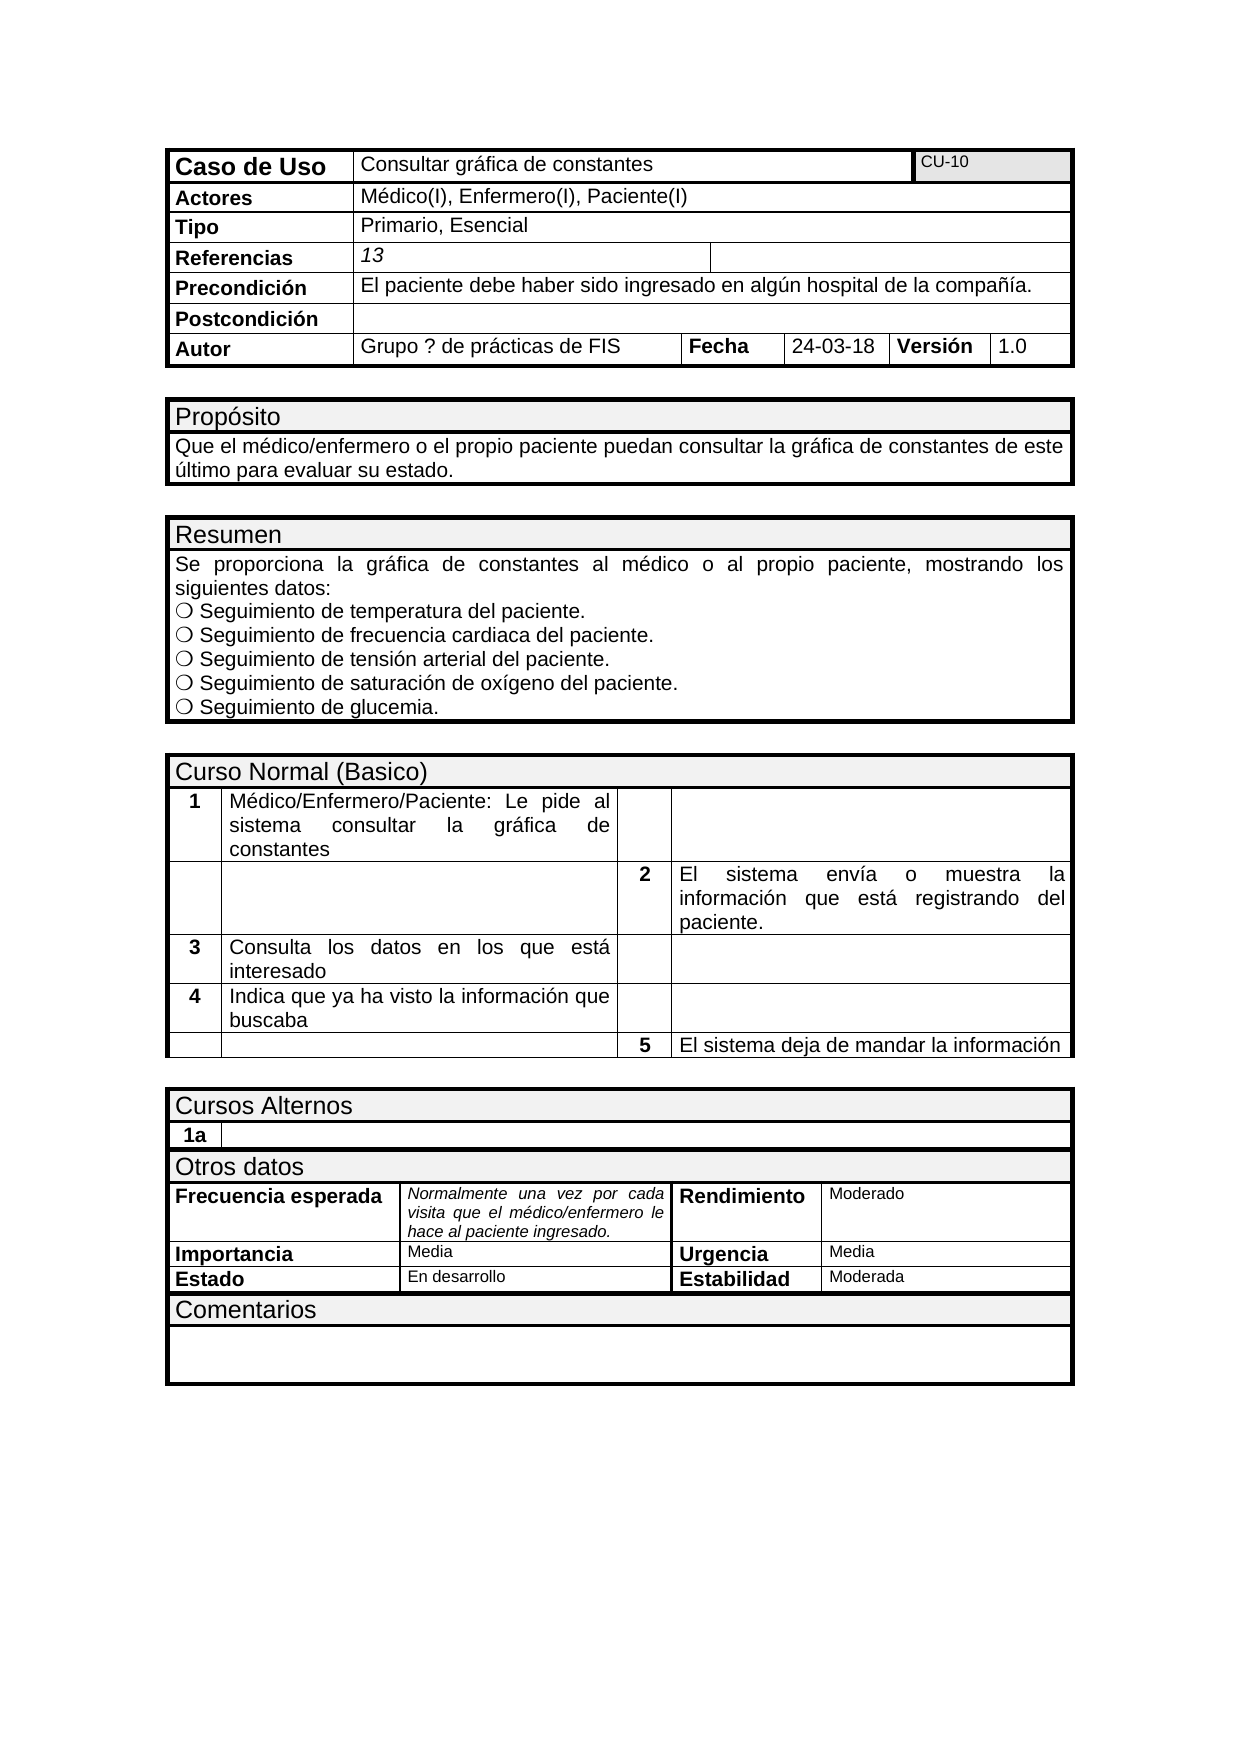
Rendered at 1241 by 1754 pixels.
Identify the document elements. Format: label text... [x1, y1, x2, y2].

table_cell [222, 862, 617, 934]
table_cell 13 [354, 243, 710, 272]
table_cell [618, 789, 671, 861]
table_cell En desarrollo [401, 1267, 670, 1291]
table_cell Media [822, 1242, 1070, 1266]
table_cell [354, 304, 1070, 333]
table_cell Que el médico/enfermero o el propio paciente puedan consultar la gráfica de constantes de este último para evaluar su estado. [170, 434, 1070, 481]
table_cell Fecha [682, 334, 784, 363]
table_cell 1a [170, 1123, 221, 1147]
table_cell El sistema envía o muestra la información que está registrando del paciente. [672, 862, 1070, 934]
table_cell Importancia [170, 1242, 399, 1266]
table_cell Otros datos [170, 1152, 1070, 1181]
table_cell Primario, Esencial [354, 213, 1070, 242]
table_cell Moderado [822, 1184, 1070, 1241]
table_cell Autor [170, 334, 353, 363]
table_cell Grupo ? de prácticas de FIS [354, 334, 681, 363]
table_header Resumen [170, 520, 1070, 548]
table_cell 24-03-18 [785, 334, 889, 363]
table_cell [618, 935, 671, 983]
table_header Consultar gráfica de constantes [354, 152, 911, 181]
table_cell Postcondición [170, 304, 353, 333]
table_cell Médico(I), Enfermero(I), Paciente(I) [354, 184, 1070, 211]
table_cell [672, 789, 1070, 861]
table_cell El sistema deja de mandar la información [672, 1033, 1070, 1057]
table_header Curso Normal (Basico) [170, 757, 1070, 786]
table_cell Urgencia [673, 1242, 821, 1266]
table_cell Comentarios [170, 1296, 1070, 1324]
table_cell Moderada [822, 1267, 1070, 1291]
table_cell Estado [170, 1267, 399, 1291]
table_cell [170, 862, 221, 934]
table_cell Precondición [170, 273, 353, 303]
table_cell Rendimiento [673, 1184, 821, 1241]
table_cell [618, 984, 671, 1032]
table_cell [222, 1123, 1070, 1147]
table_cell [222, 1033, 617, 1057]
table_cell Indica que ya ha visto la información que buscaba [222, 984, 617, 1032]
table_cell 4 [170, 984, 221, 1032]
table_cell Media [401, 1242, 670, 1266]
table_cell Estabilidad [673, 1267, 821, 1291]
table_cell [711, 243, 1070, 272]
table_cell [170, 1327, 1070, 1381]
table_header Propósito [170, 402, 1070, 430]
table_header Caso de Uso [170, 152, 353, 181]
table_cell [672, 984, 1070, 1032]
table_cell 1.0 [991, 334, 1070, 363]
table_cell [170, 1033, 221, 1057]
table_cell Se proporciona la gráfica de constantes al médico o al propio paciente, mostrando los siguientes datos: ❍ Seguimiento de temperatura del paciente. ❍ Seguimiento de frecuencia cardiaca del paciente. ❍ Seguimiento de tensión arterial del paciente. ❍ Seguimiento de saturación de oxígeno del paciente. ❍ Seguimiento de glucemia. [170, 551, 1070, 719]
table_cell 5 [618, 1033, 671, 1057]
table_cell 2 [618, 862, 671, 934]
table_cell Consulta los datos en los que está interesado [222, 935, 617, 983]
table_cell Frecuencia esperada [170, 1184, 399, 1241]
table_cell 1 [170, 789, 221, 861]
table_cell Médico/Enfermero/Paciente: Le pide al sistema consultar la gráfica de constantes [222, 789, 617, 861]
table_cell [672, 935, 1070, 983]
table_cell Versión [890, 334, 990, 363]
table_cell El paciente debe haber sido ingresado en algún hospital de la compañía. [354, 273, 1070, 303]
table_cell 3 [170, 935, 221, 983]
table_cell Normalmente una vez por cada visita que el médico/enfermero le hace al paciente ingresado. [401, 1184, 670, 1241]
table_cell Referencias [170, 243, 353, 272]
table_header CU-10 [916, 152, 1070, 181]
table_cell Actores [170, 184, 353, 211]
table_header Cursos Alternos [170, 1091, 1070, 1120]
table_cell Tipo [170, 213, 353, 242]
